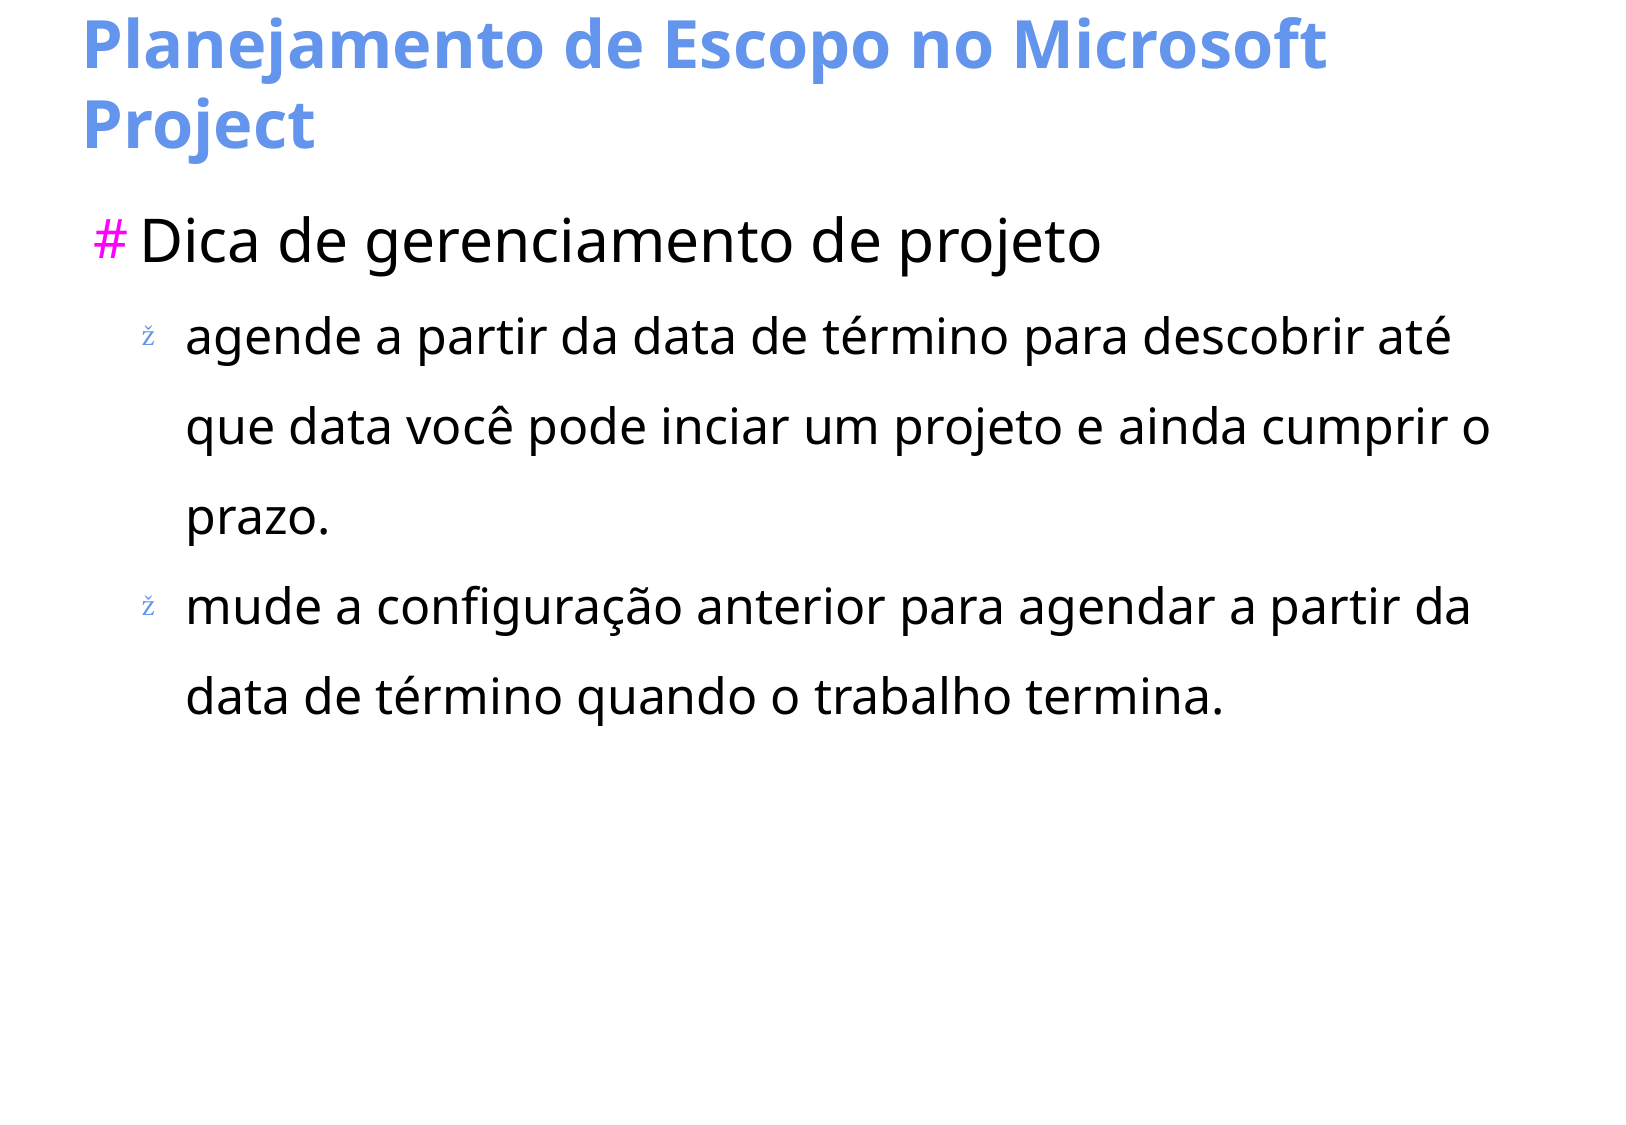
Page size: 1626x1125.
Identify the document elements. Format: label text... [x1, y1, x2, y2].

title Planejamento de Escopo no Microsoft Project [81, 41, 1544, 122]
list Dica de gerenciamento de projeto Agende a partir da data de término para descobrir até que data você pode inciar um projeto e ainda cumprir o prazo. Mude a configuração anterior para agendar a partir da data de término quando o trabalho termina. [81, 165, 1544, 1016]
